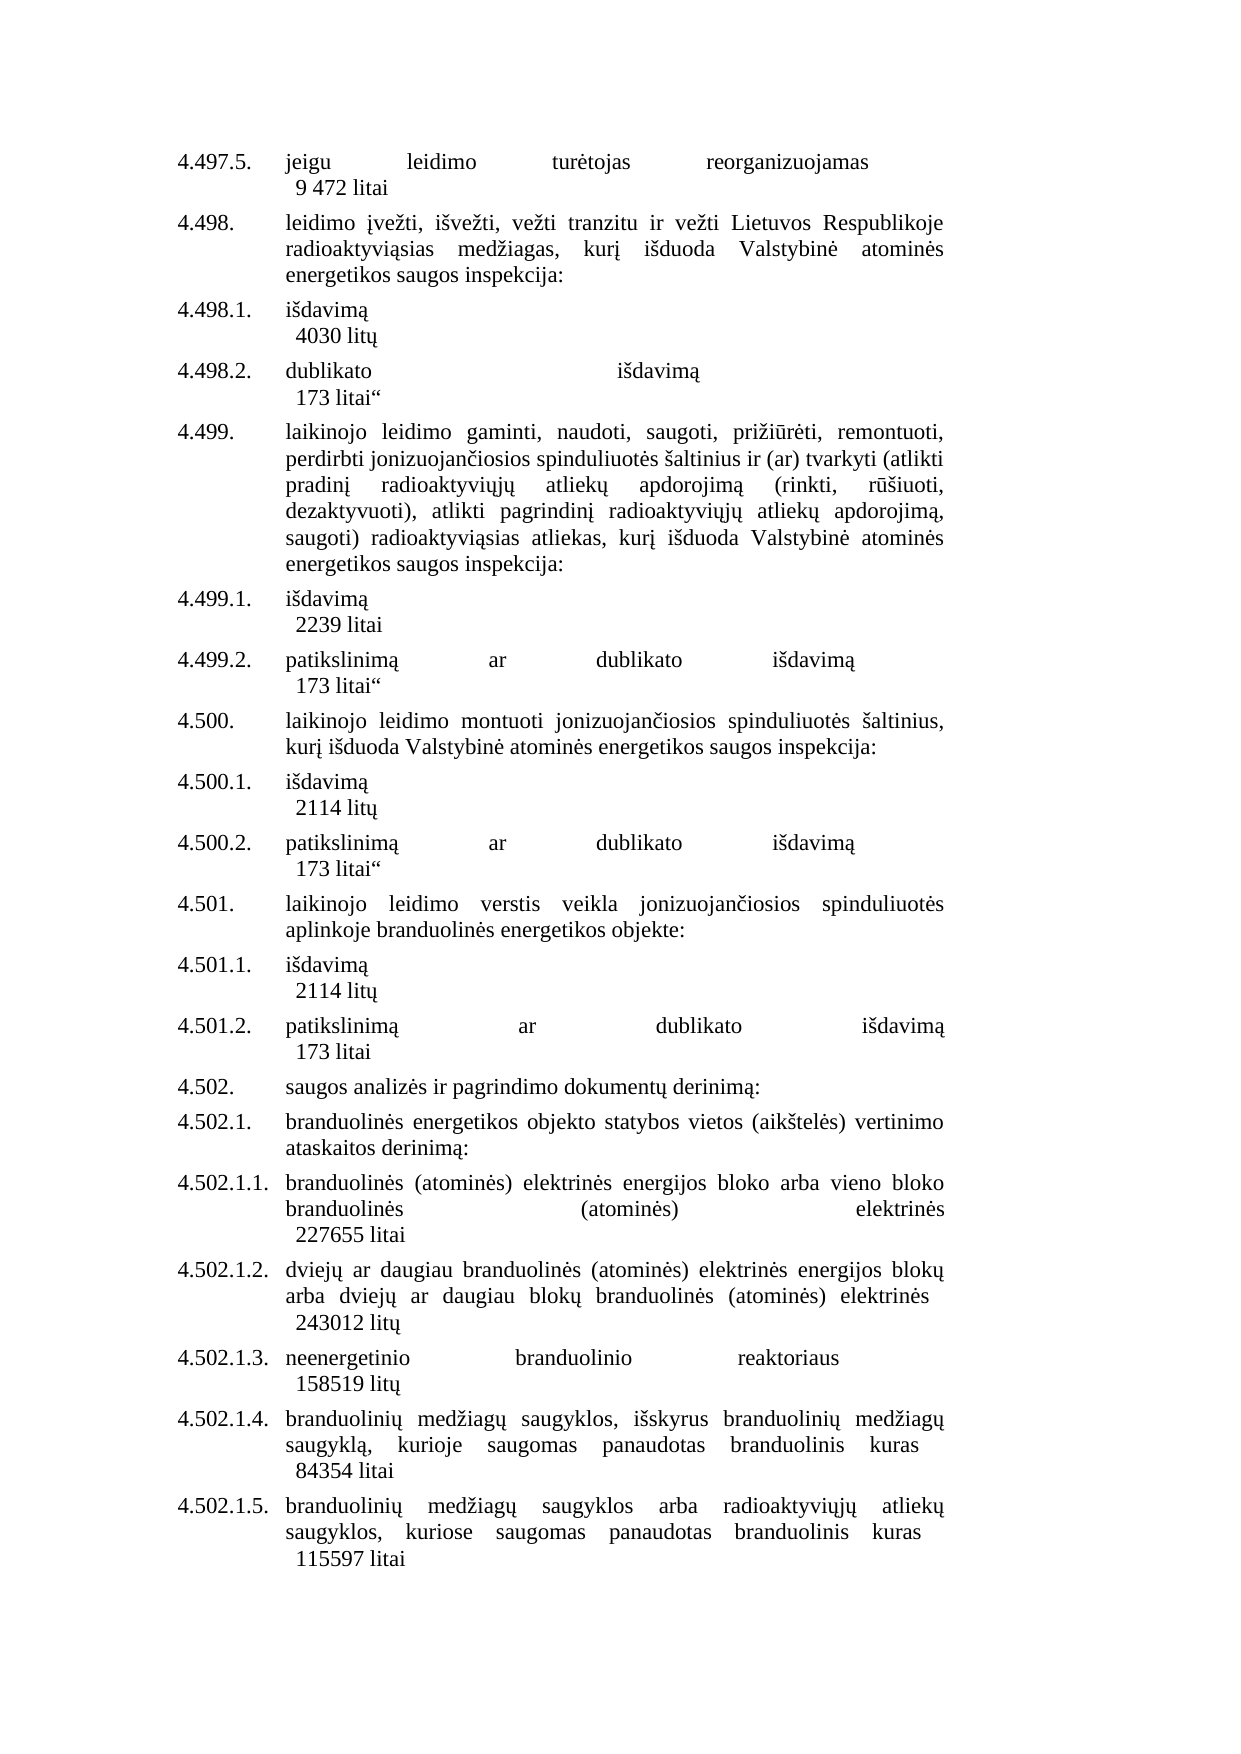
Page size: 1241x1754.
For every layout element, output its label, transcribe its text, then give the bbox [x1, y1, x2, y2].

text 4.502.1. branduolinės energetikos objekto statybos vietos (aikštelės) vertinimo ataskaitos derinimą: [177, 1108, 945, 1160]
text 4.500. laikinojo leidimo montuoti jonizuojančiosios spinduliuotės šaltinius, kurį išduoda Valstybinė atominės energetikos saugos inspekcija: [177, 707, 945, 759]
text 4.501. laikinojo leidimo verstis veikla jonizuojančiosios spinduliuotės aplinkoje branduolinės energetikos objekte: [177, 890, 945, 943]
text 4.502. saugos analizės ir pagrindimo dokumentų derinimą: [177, 1073, 945, 1099]
text 4.500.1. išdavimą 2114 litų [177, 768, 945, 821]
text 4.497.5. jeigu leidimo turėtojas reorganizuojamas 9 472 litai [177, 148, 945, 200]
text 4.502.1.5. branduolinių medžiagų saugyklos arba radioaktyviųjų atliekų saugyklos, kuriose saugomas panaudotas branduolinis kuras 115597 litai [177, 1492, 945, 1571]
text 4.498. leidimo įvežti, išvežti, vežti tranzitu ir vežti Lietuvos Respublikoje radioaktyviąsias medžiagas, kurį išduoda Valstybinė atominės energetikos saugos inspekcija: [177, 209, 945, 288]
text 4.500.2. patikslinimą ar dublikato išdavimą 173 litai“ [177, 829, 945, 882]
text 4.499.2. patikslinimą ar dublikato išdavimą 173 litai“ [177, 646, 945, 698]
text 4.499.1. išdavimą 2239 litai [177, 585, 945, 637]
text 4.502.1.2. dviejų ar daugiau branduolinės (atominės) elektrinės energijos blokų arba dviejų ar daugiau blokų branduolinės (atominės) elektrinės 243012 litų [177, 1256, 945, 1335]
text 4.501.2. patikslinimą ar dublikato išdavimą 173 litai [177, 1012, 945, 1065]
text 4.498.2. dublikato išdavimą 173 litai“ [177, 357, 945, 410]
text 4.501.1. išdavimą 2114 litų [177, 951, 945, 1004]
text 4.499. laikinojo leidimo gaminti, naudoti, saugoti, prižiūrėti, remontuoti, perdirbti jonizuojančiosios spinduliuotės šaltinius ir (ar) tvarkyti (atlikti pradinį radioaktyviųjų atliekų apdorojimą (rinkti, rūšiuoti, dezaktyvuoti), atlikti pagrindinį radioaktyviųjų atliekų apdorojimą, saugoti) radioaktyviąsias atliekas, kurį išduoda Valstybinė atominės energetikos saugos inspekcija: [177, 418, 945, 576]
text 4.502.1.4. branduolinių medžiagų saugyklos, išskyrus branduolinių medžiagų saugyklą, kurioje saugomas panaudotas branduolinis kuras 84354 litai [177, 1404, 945, 1484]
text 4.502.1.1. branduolinės (atominės) elektrinės energijos bloko arba vieno bloko branduolinės (atominės) elektrinės 227655 litai [177, 1169, 945, 1248]
text 4.498.1. išdavimą 4030 litų [177, 296, 945, 349]
text 4.502.1.3. neenergetinio branduolinio reaktoriaus 158519 litų [177, 1343, 945, 1396]
